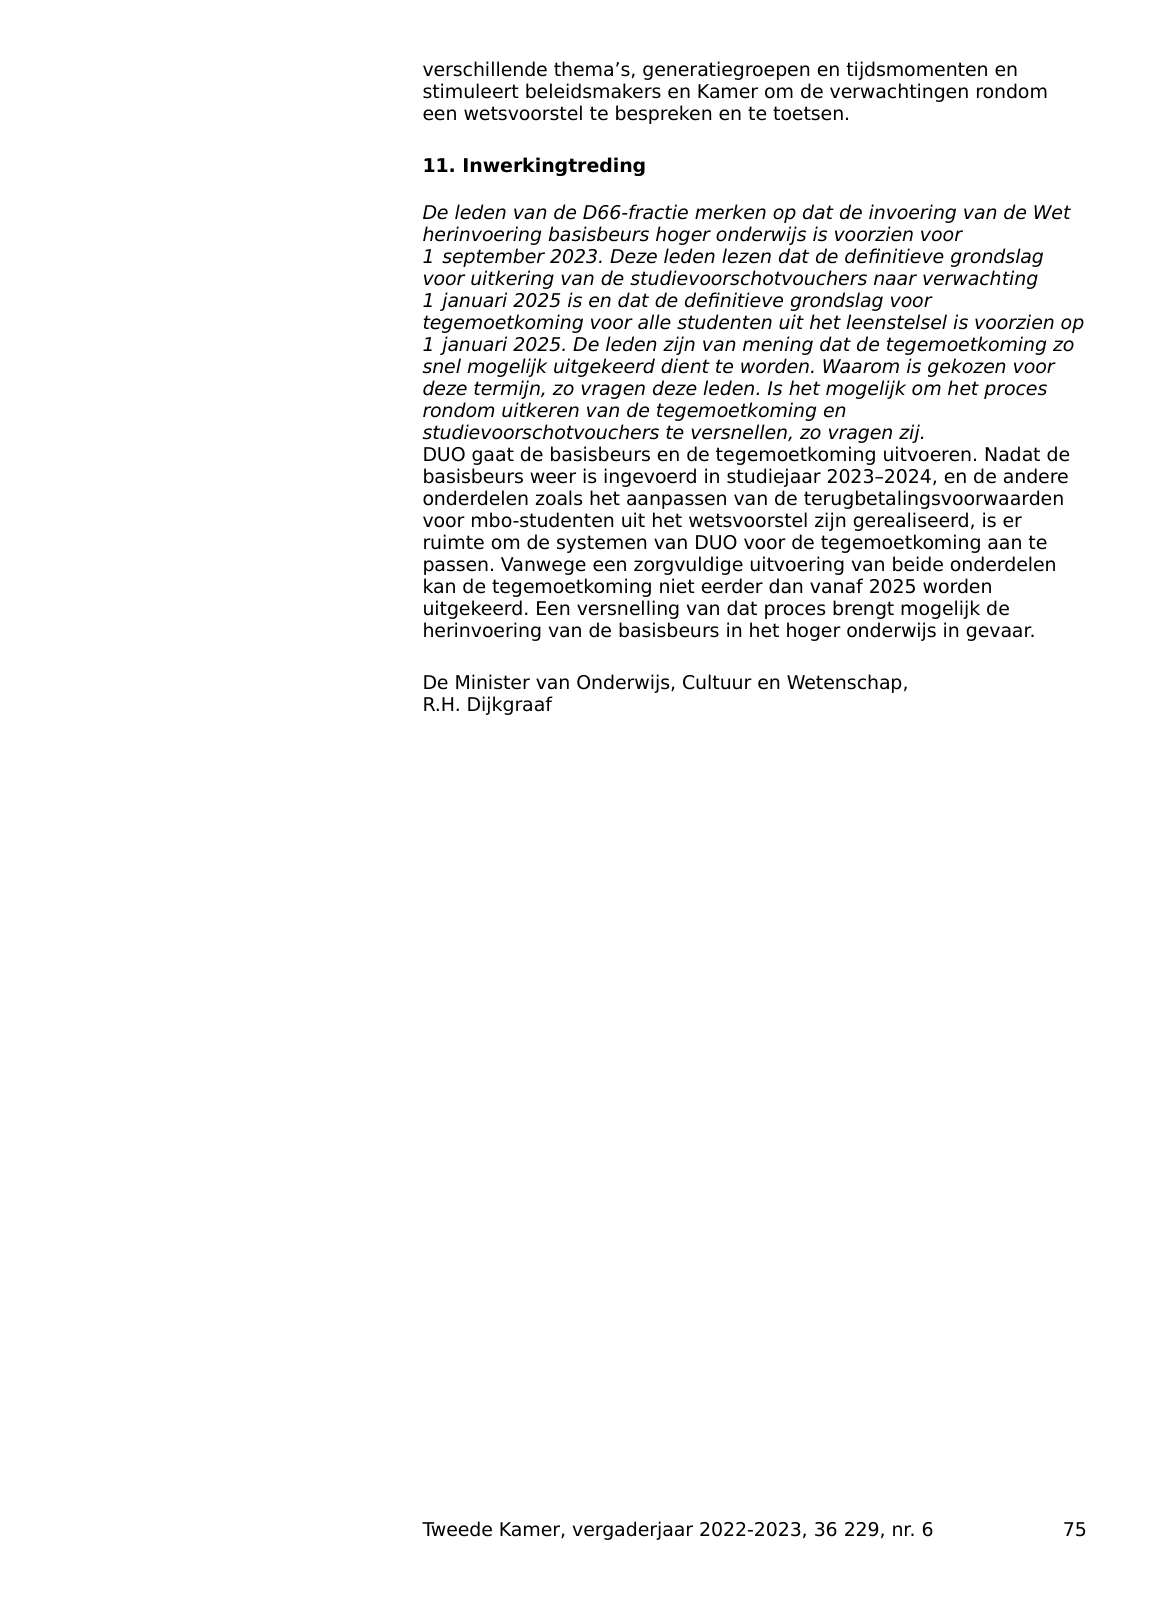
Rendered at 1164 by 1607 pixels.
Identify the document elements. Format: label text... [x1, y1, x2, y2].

subtitle 11. Inwerkingtreding [422, 155, 1087, 177]
text De leden van de D66-fractie merken op dat de invoering van de Wet herinvoering basisbeurs hoger onderwijs is voorzien voor 1 september 2023. Deze leden lezen dat de definitieve grondslag voor uitkering van de studievoorschotvouchers naar verwachting 1 januari 2025 is en dat de definitieve grondslag voor tegemoetkoming voor alle studenten uit het leenstelsel is voorzien op 1 januari 2025. De leden zijn van mening dat de tegemoetkoming zo snel mogelijk uitgekeerd dient te worden. Waarom is gekozen voor deze termijn, zo vragen deze leden. Is het mogelijk om het proces rondom uitkeren van de tegemoetkoming en studievoorschotvouchers te versnellen, zo vragen zij. [422, 202, 1087, 444]
text De Minister van Onderwijs, Cultuur en Wetenschap, R.H. Dijkgraaf [422, 672, 1087, 716]
text verschillende thema’s, generatiegroepen en tijdsmomenten en stimuleert beleidsmakers en Kamer om de verwachtingen rondom een wetsvoorstel te bespreken en te toetsen. [422, 59, 1087, 125]
text DUO gaat de basisbeurs en de tegemoetkoming uitvoeren. Nadat de basisbeurs weer is ingevoerd in studiejaar 2023–2024, en de andere onderdelen zoals het aanpassen van de terugbetalingsvoorwaarden voor mbo-studenten uit het wetsvoorstel zijn gerealiseerd, is er ruimte om de systemen van DUO voor de tegemoetkoming aan te passen. Vanwege een zorgvuldige uitvoering van beide onderdelen kan de tegemoetkoming niet eerder dan vanaf 2025 worden uitgekeerd. Een versnelling van dat proces brengt mogelijk de herinvoering van de basisbeurs in het hoger onderwijs in gevaar. [422, 444, 1087, 642]
